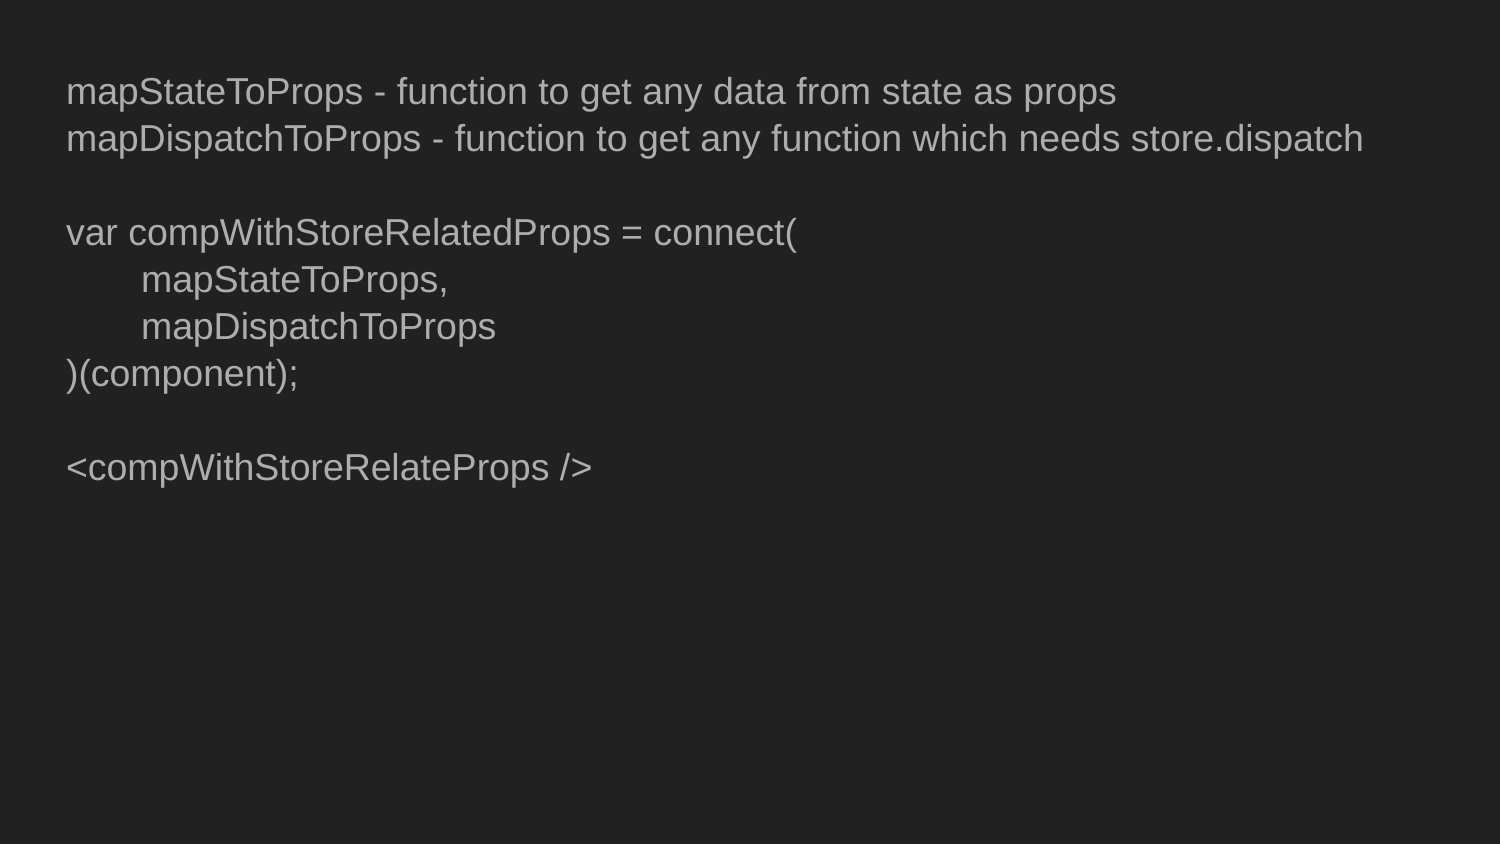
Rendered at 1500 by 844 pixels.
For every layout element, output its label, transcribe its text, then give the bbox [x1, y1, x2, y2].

list mapStateToProps - function to get any data from state as props mapDispatchToProps - function to get any function which needs store.dispatch var compWithStoreRelatedProps = connect( mapStateToProps, mapDispatchToProps )(component); <compWithStoreRelateProps /> [51, 51, 1449, 750]
